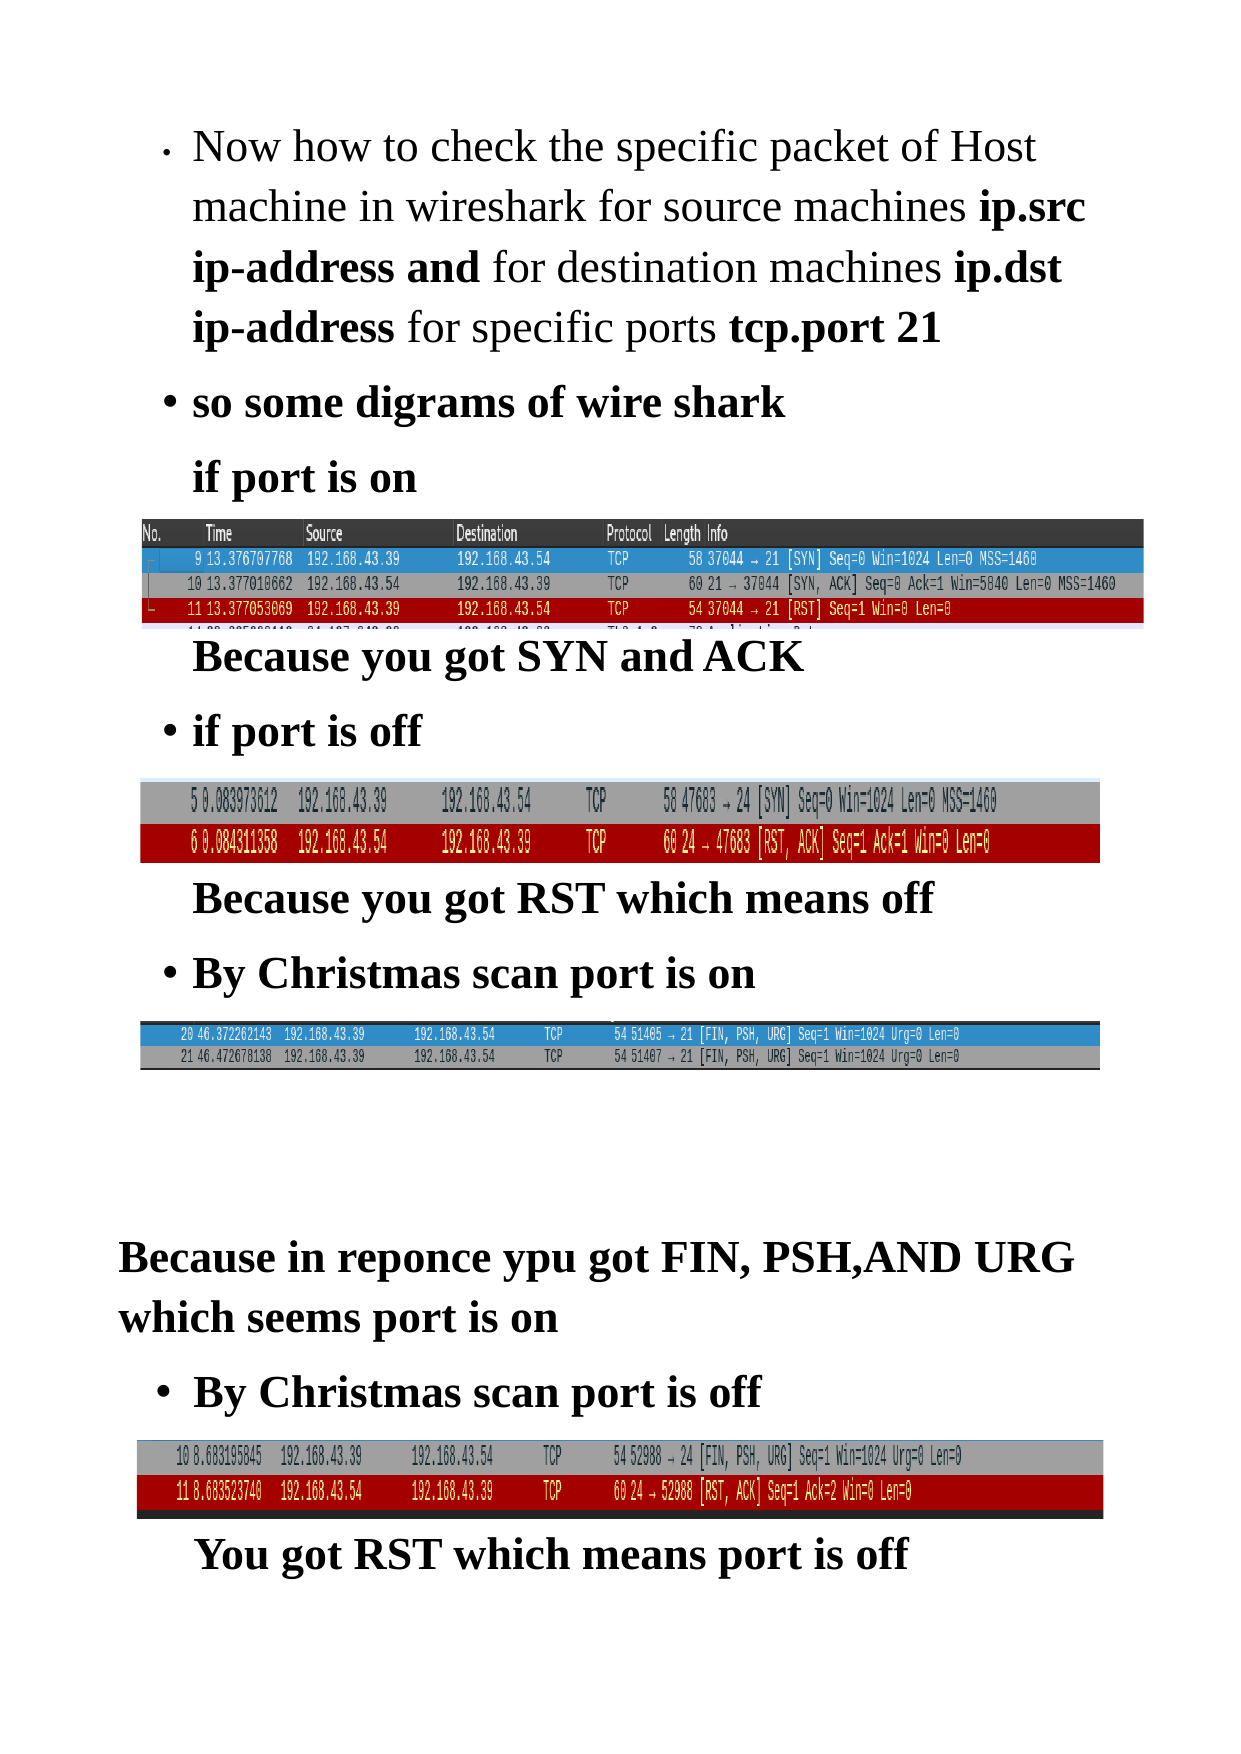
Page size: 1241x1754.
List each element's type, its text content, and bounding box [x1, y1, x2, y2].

list You got RST which means port is off [156, 1519, 1122, 1579]
picture [140, 1021, 1100, 1070]
list By Christmas scan port is on [162, 946, 1122, 999]
picture [140, 778, 1100, 863]
list if port is off [162, 704, 1122, 757]
list Because you got SYN and ACK [162, 629, 1122, 681]
list Now how to check the specific packet of Host machine in wireshark for source machines ip.src ip-address and for destination machines ip.dst ip-address for specific ports tcp.port 21 [162, 118, 1122, 352]
list Because you got RST which means off [162, 863, 1122, 923]
list if port is on [162, 450, 1122, 519]
text Because in reponce ypu got FIN, PSH,AND URG which seems port is on [118, 1229, 1122, 1342]
list By Christmas scan port is off [156, 1365, 1122, 1418]
picture [136, 1440, 1104, 1519]
list so some digrams of wire shark [162, 375, 1122, 427]
picture [141, 519, 1144, 629]
